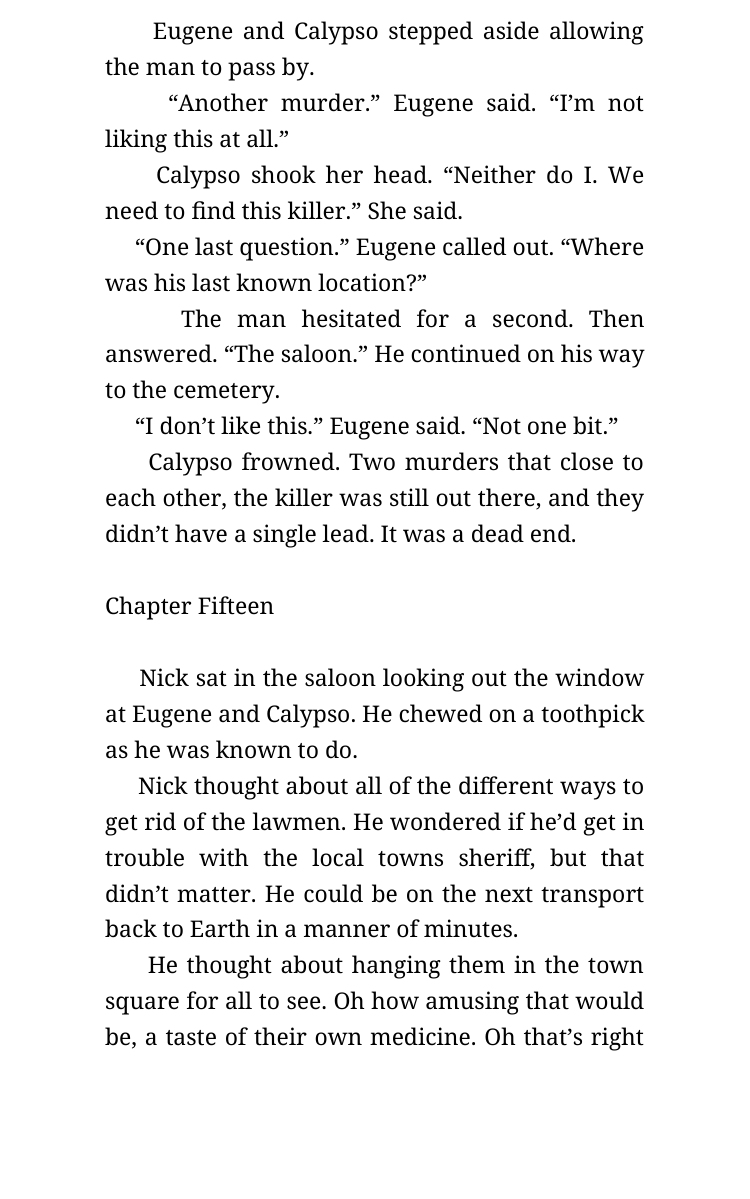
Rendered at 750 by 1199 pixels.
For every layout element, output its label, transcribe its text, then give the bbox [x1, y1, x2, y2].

text “One last question.” Eugene called out. “Where was his last known location?” [105, 231, 645, 298]
text He thought about hanging them in the town square for all to see. Oh how amusing that would be, a taste of their own medicine. Oh that’s right [105, 949, 645, 1052]
text Nick thought about all of the different ways to get rid of the lawmen. He wondered if he’d get in trouble with the local towns sheriff, but that didn’t matter. He could be on the next transport back to Earth in a manner of minutes. [105, 770, 645, 945]
text Chapter Fifteen [105, 590, 645, 621]
text The man hesitated for a second. Then answered. “The saloon.” He continued on his way to the cemetery. [105, 302, 645, 406]
text “I don’t like this.” Eugene said. “Not one bit.” [105, 410, 645, 442]
text Calypso frowned. Two murders that close to each other, the killer was still out there, and they didn’t have a single lead. It was a dead end. [105, 446, 645, 549]
text Nick sat in the saloon looking out the window at Eugene and Calypso. He chewed on a toothpick as he was known to do. [105, 662, 645, 765]
text “Another murder.” Eugene said. “I’m not liking this at all.” [105, 87, 645, 154]
text Calypso shook her head. “Neither do I. We need to find this killer.” She said. [105, 159, 645, 226]
text Eugene and Calypso stepped aside allowing the man to pass by. [105, 15, 645, 82]
